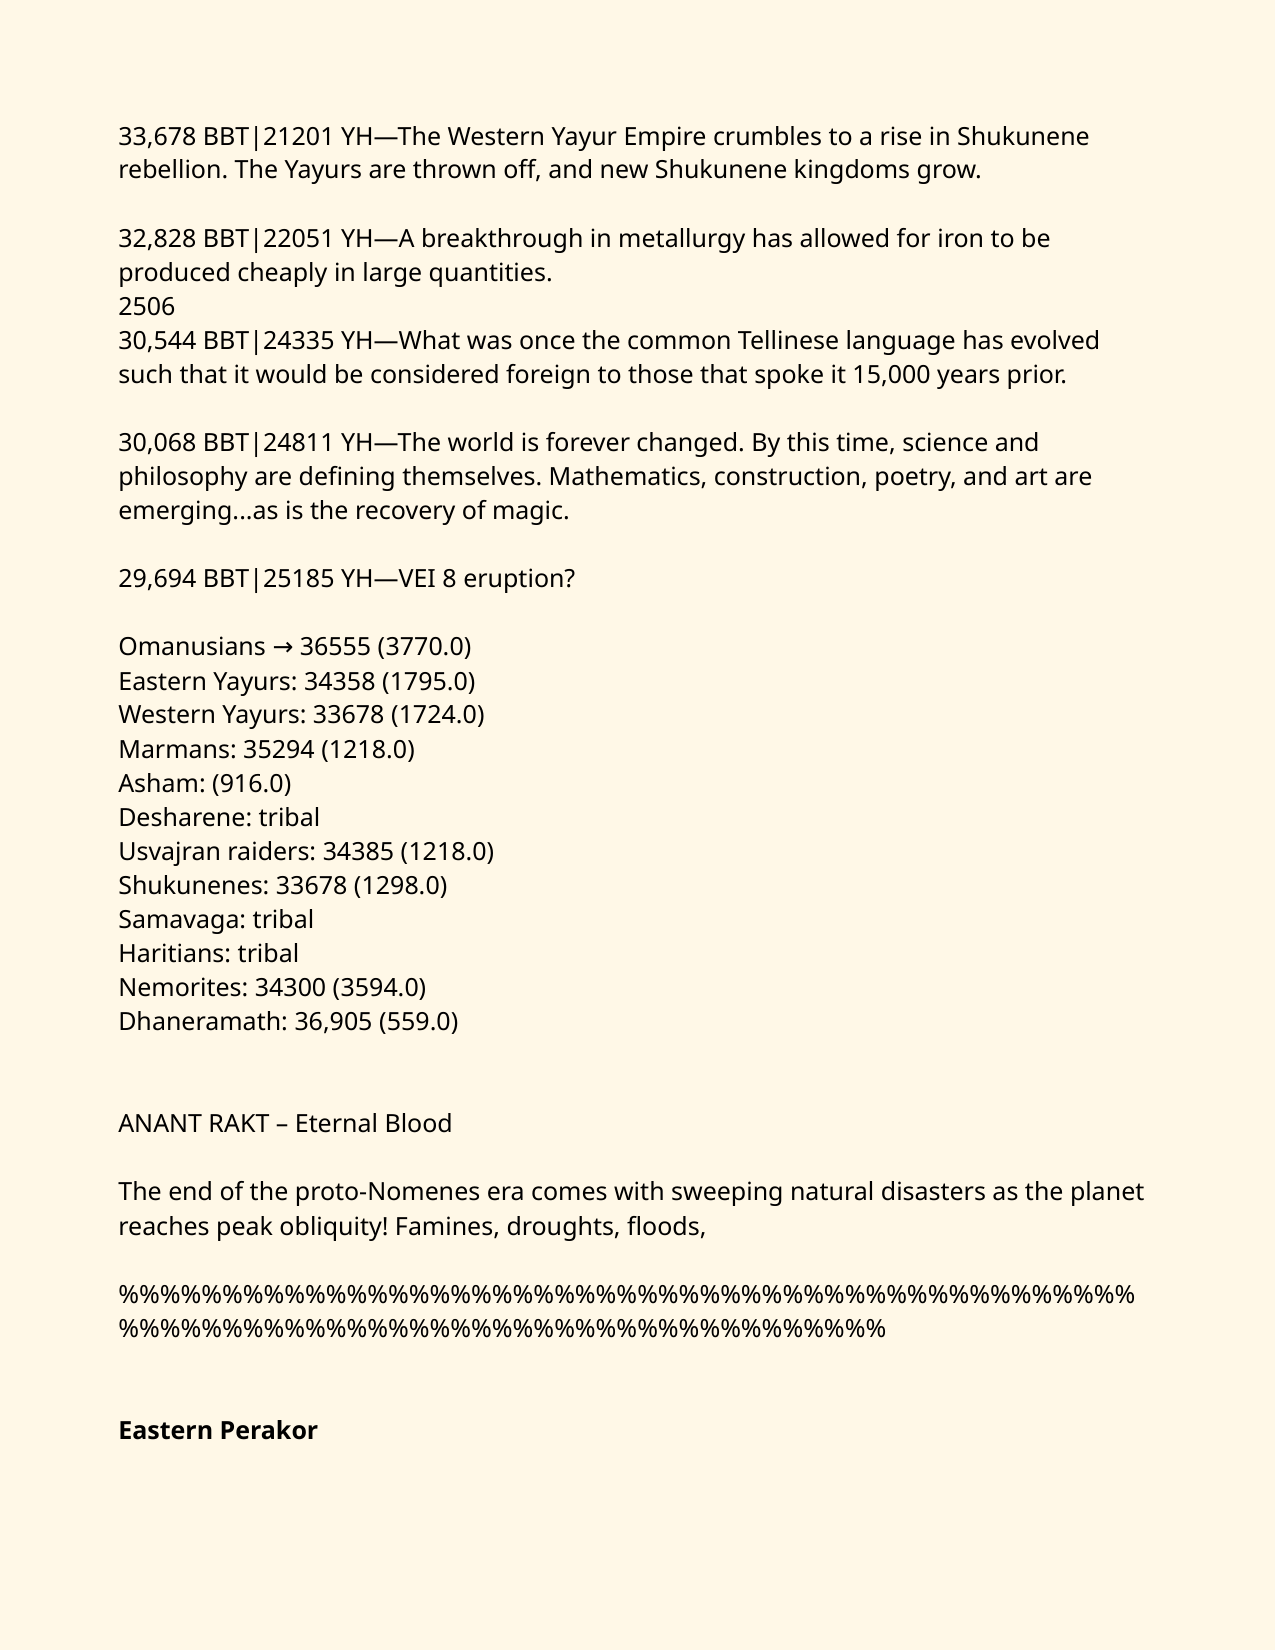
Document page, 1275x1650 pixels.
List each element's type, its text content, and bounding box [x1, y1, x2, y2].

text Desharene: tribal [118, 799, 1157, 833]
text 33,678 BBT|21201 YH—The Western Yayur Empire crumbles to a rise in Shukunene rebellion. The Yayurs are thrown off, and new Shukunene kingdoms grow. [118, 118, 1157, 186]
text Eastern Perakor [118, 1412, 1157, 1447]
text Samavaga: tribal [118, 902, 1157, 936]
text 30,544 BBT|24335 YH—What was once the common Tellinese language has evolved such that it would be considered foreign to those that spoke it 15,000 years prior. [118, 322, 1157, 391]
text ANANT RAKT – Eternal Blood [118, 1106, 1157, 1140]
text Usvajran raiders: 34385 (1218.0) [118, 833, 1157, 867]
text 32,828 BBT|22051 YH—A breakthrough in metallurgy has allowed for iron to be produced cheaply in large quantities. [118, 220, 1157, 288]
text The end of the proto-Nomenes era comes with sweeping natural disasters as the planet reaches peak obliquity! Famines, droughts, floods, [118, 1174, 1157, 1242]
text Eastern Yayurs: 34358 (1795.0) [118, 663, 1157, 697]
text 30,068 BBT|24811 YH—The world is forever changed. By this time, science and philosophy are defining themselves. Mathematics, construction, poetry, and art are emerging...as is the recovery of magic. [118, 425, 1157, 527]
text 29,694 BBT|25185 YH—VEI 8 eruption? [118, 561, 1157, 595]
text Omanusians → 36555 (3770.0) [118, 629, 1157, 663]
text Western Yayurs: 33678 (1724.0) [118, 697, 1157, 731]
text Marmans: 35294 (1218.0) [118, 731, 1157, 765]
text Nemorites: 34300 (3594.0) [118, 970, 1157, 1004]
text Asham: (916.0) [118, 765, 1157, 799]
text %%%%%%%%%%%%%%%%%%%%%%%%%%%%%%%%%%%%%%%%%%%%%%%%%%%%%%%%%%%%%%%%%%%%%%%%%%%%%%%%%%%%%% [118, 1276, 1157, 1344]
text Haritians: tribal [118, 936, 1157, 970]
text Shukunenes: 33678 (1298.0) [118, 867, 1157, 902]
text Dhaneramath: 36,905 (559.0) [118, 1004, 1157, 1038]
text 2506 [118, 288, 1157, 322]
